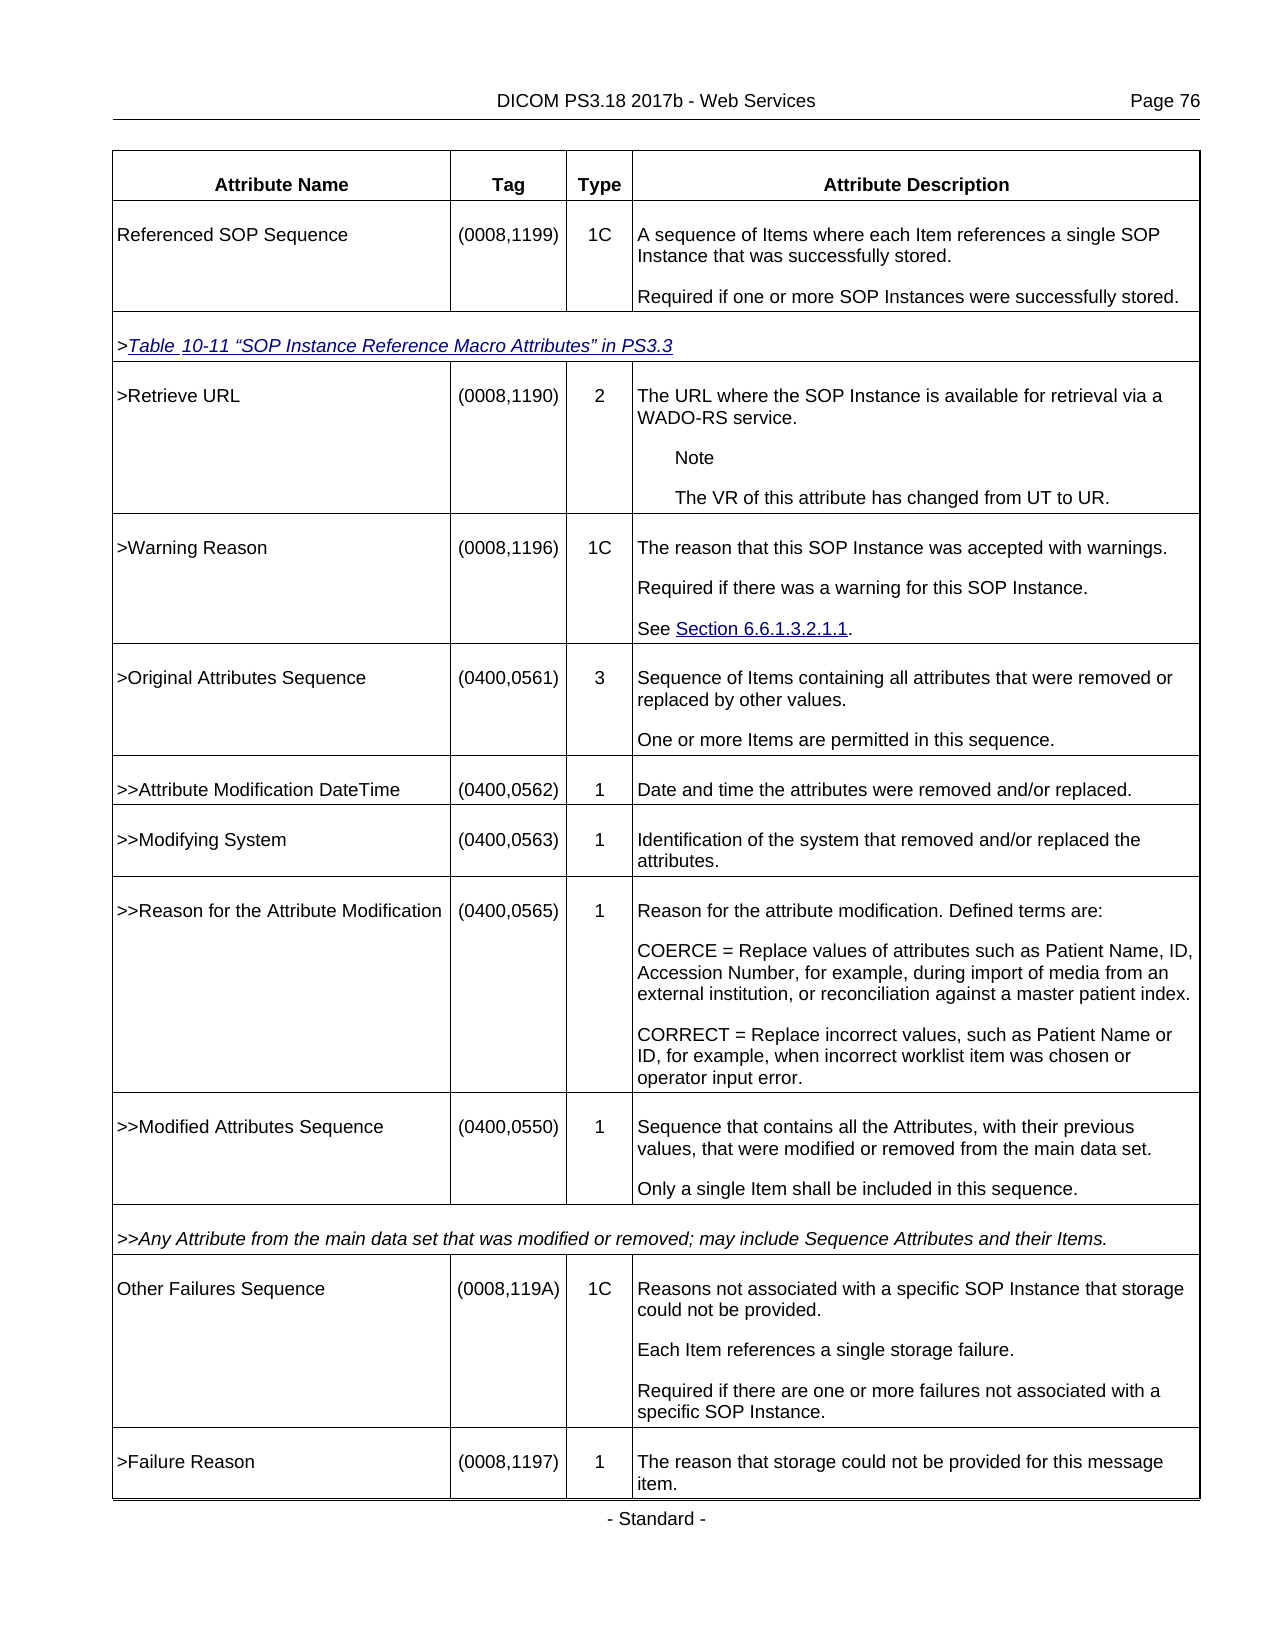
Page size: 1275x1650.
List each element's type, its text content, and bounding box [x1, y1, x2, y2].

table_cell >>Attribute Modification DateTime [113, 756, 450, 804]
table_cell The reason that storage could not be provided for this message item. [633, 1428, 1199, 1498]
table_cell Date and time the attributes were removed and/or replaced. [633, 756, 1199, 804]
table_cell Identification of the system that removed and/or replaced the attributes. [633, 805, 1199, 876]
table_cell The reason that this SOP Instance was accepted with warnings. Required if there was a warning for this SOP Instance. See Section 6.6.1.3.2.1.1. [633, 514, 1199, 643]
table_header Attribute Name [113, 151, 450, 200]
table_cell 2 [567, 362, 632, 513]
table_cell Referenced SOP Sequence [113, 201, 450, 311]
table_cell Reasons not associated with a specific SOP Instance that storage could not be provided. Each Item references a single storage failure. Required if there are one or more failures not associated with a specific SOP Instance. [633, 1255, 1199, 1427]
table_cell Sequence of Items containing all attributes that were removed or replaced by other values. One or more Items are permitted in this sequence. [633, 644, 1199, 755]
table_cell Sequence that contains all the Attributes, with their previous values, that were modified or removed from the main data set. Only a single Item shall be included in this sequence. [633, 1093, 1199, 1204]
table_cell >>Modifying System [113, 805, 450, 876]
table_cell 1C [567, 201, 632, 311]
table_cell (0008,1199) [451, 201, 566, 311]
table_cell 1C [567, 1255, 632, 1427]
table_cell (0008,1197) [451, 1428, 566, 1498]
table_header Attribute Description [633, 151, 1199, 200]
table_cell (0400,0561) [451, 644, 566, 755]
table_cell 1 [567, 1428, 632, 1498]
table_cell (0400,0563) [451, 805, 566, 876]
table_cell (0008,1190) [451, 362, 566, 513]
table_cell >Original Attributes Sequence [113, 644, 450, 755]
table_cell (0400,0550) [451, 1093, 566, 1204]
table_cell (0400,0562) [451, 756, 566, 804]
table_cell Other Failures Sequence [113, 1255, 450, 1427]
table_cell 1 [567, 756, 632, 804]
table_cell (0008,119A) [451, 1255, 566, 1427]
table_cell (0400,0565) [451, 877, 566, 1092]
table_cell >>Reason for the Attribute Modification [113, 877, 450, 1092]
table_cell >Table 10-11 “SOP Instance Reference Macro Attributes” in PS3.3 [113, 312, 1199, 361]
table_cell 3 [567, 644, 632, 755]
table_cell The URL where the SOP Instance is available for retrieval via a WADO-RS service. Note The VR of this attribute has changed from UT to UR. [633, 362, 1199, 513]
table_cell 1C [567, 514, 632, 643]
table_cell >Retrieve URL [113, 362, 450, 513]
table_header Tag [451, 151, 566, 200]
table_cell 1 [567, 877, 632, 1092]
table_cell >>Modified Attributes Sequence [113, 1093, 450, 1204]
table_cell (0008,1196) [451, 514, 566, 643]
table_header Type [567, 151, 632, 200]
table_cell >Warning Reason [113, 514, 450, 643]
table_cell >>Any Attribute from the main data set that was modified or removed; may include Sequence Attributes and their Items. [113, 1205, 1199, 1253]
table_cell 1 [567, 1093, 632, 1204]
table_cell >Failure Reason [113, 1428, 450, 1498]
table_cell A sequence of Items where each Item references a single SOP Instance that was successfully stored. Required if one or more SOP Instances were successfully stored. [633, 201, 1199, 311]
table_cell 1 [567, 805, 632, 876]
table_cell Reason for the attribute modification. Defined terms are: COERCE = Replace values of attributes such as Patient Name, ID, Accession Number, for example, during import of media from an external institution, or reconciliation against a master patient index. CORRECT = Replace incorrect values, such as Patient Name or ID, for example, when incorrect worklist item was chosen or operator input error. [633, 877, 1199, 1092]
